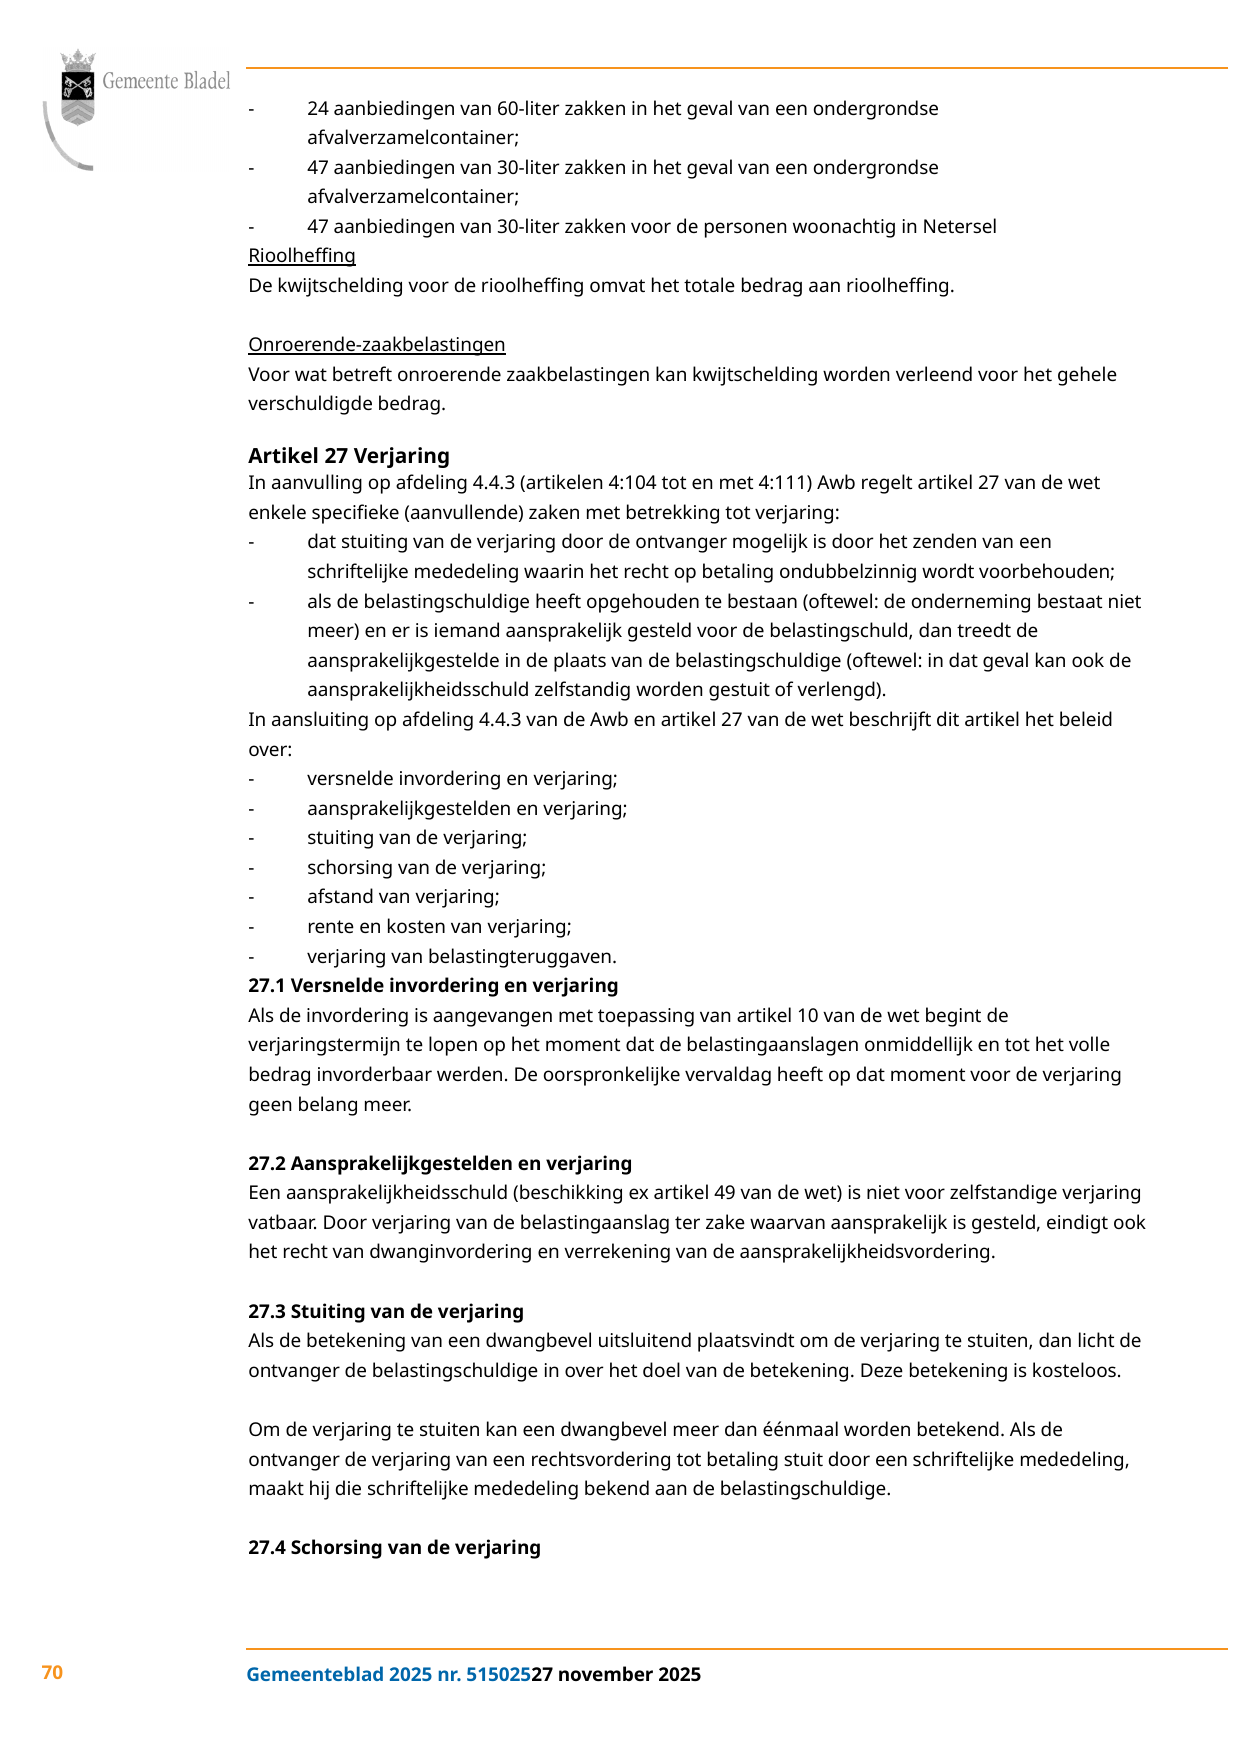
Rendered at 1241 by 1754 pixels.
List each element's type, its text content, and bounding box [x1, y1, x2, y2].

text Als de betekening van een dwangbevel uitsluitend plaatsvindt om de verjaring te stuiten, dan licht de ontvanger de belastingschuldige in over het doel van de betekening. Deze betekening is kosteloos. [248, 1327, 1152, 1383]
text Als de invordering is aangevangen met toepassing van artikel 10 van de wet begint de verjaringstermijn te lopen op het moment dat de belastingaanslagen onmiddellijk en tot het volle bedrag invorderbaar werden. De oorspronkelijke vervaldag heeft op dat moment voor de verjaring geen belang meer. [248, 1002, 1152, 1116]
text Om de verjaring te stuiten kan een dwangbevel meer dan éénmaal worden betekend. Als de ontvanger de verjaring van een rechtsvordering tot betaling stuit door een schriftelijke mededeling, maakt hij die schriftelijke mededeling bekend aan de belastingschuldige. [248, 1416, 1152, 1501]
text 27.3 Stuiting van de verjaring [248, 1298, 1152, 1323]
text De kwijtschelding voor de rioolheffing omvat het totale bedrag aan rioolheffing. [248, 272, 1152, 298]
picture [41, 47, 231, 172]
text Voor wat betreft onroerende zaakbelastingen kan kwijtschelding worden verleend voor het gehele verschuldigde bedrag. [248, 361, 1152, 416]
list als de belastingschuldige heeft opgehouden te bestaan (oftewel: de onderneming bestaat niet meer) en er is iemand aansprakelijk gesteld voor de belastingschuld, dan treedt de aansprakelijkgestelde in de plaats van de belastingschuldige (oftewel: in dat geval kan ook de aansprakelijkheidsschuld zelfstandig worden gestuit of verlengd). [248, 588, 1152, 702]
text Een aansprakelijkheidsschuld (beschikking ex artikel 49 van de wet) is niet voor zelfstandige verjaring vatbaar. Door verjaring van de belastingaanslag ter zake waarvan aansprakelijk is gesteld, eindigt ook het recht van dwanginvordering en verrekening van de aansprakelijkheidsvordering. [248, 1179, 1152, 1264]
list rente en kosten van verjaring; [248, 913, 1152, 939]
text Artikel 27 Verjaring [248, 441, 1152, 469]
list verjaring van belastingteruggaven. [248, 943, 1152, 968]
list 47 aanbiedingen van 30-liter zakken voor de personen woonachtig in Netersel [248, 213, 1152, 239]
list afstand van verjaring; [248, 884, 1152, 909]
list stuiting van de verjaring; [248, 824, 1152, 850]
text 27.2 Aansprakelijkgestelden en verjaring [248, 1150, 1152, 1176]
list versnelde invordering en verjaring; [248, 765, 1152, 791]
text Onroerende-zaakbelastingen [248, 331, 1152, 357]
list 47 aanbiedingen van 30-liter zakken in het geval van een ondergrondse afvalverzamelcontainer; [248, 154, 1152, 209]
text 27.1 Versnelde invordering en verjaring [248, 972, 1152, 998]
text 27.4 Schorsing van de verjaring [248, 1534, 1152, 1560]
text In aansluiting op afdeling 4.4.3 van de Awb en artikel 27 van de wet beschrijft dit artikel het beleid over: [248, 706, 1152, 761]
list aansprakelijkgestelden en verjaring; [248, 795, 1152, 821]
list 24 aanbiedingen van 60-liter zakken in het geval van een ondergrondse afvalverzamelcontainer; [248, 95, 1152, 150]
list schorsing van de verjaring; [248, 854, 1152, 880]
text Rioolheffing [248, 243, 1152, 268]
text In aanvulling op afdeling 4.4.3 (artikelen 4:104 tot en met 4:111) Awb regelt artikel 27 van de wet enkele specifieke (aanvullende) zaken met betrekking tot verjaring: [248, 469, 1152, 525]
list dat stuiting van de verjaring door de ontvanger mogelijk is door het zenden van een schriftelijke mededeling waarin het recht op betaling ondubbelzinnig wordt voorbehouden; [248, 529, 1152, 584]
